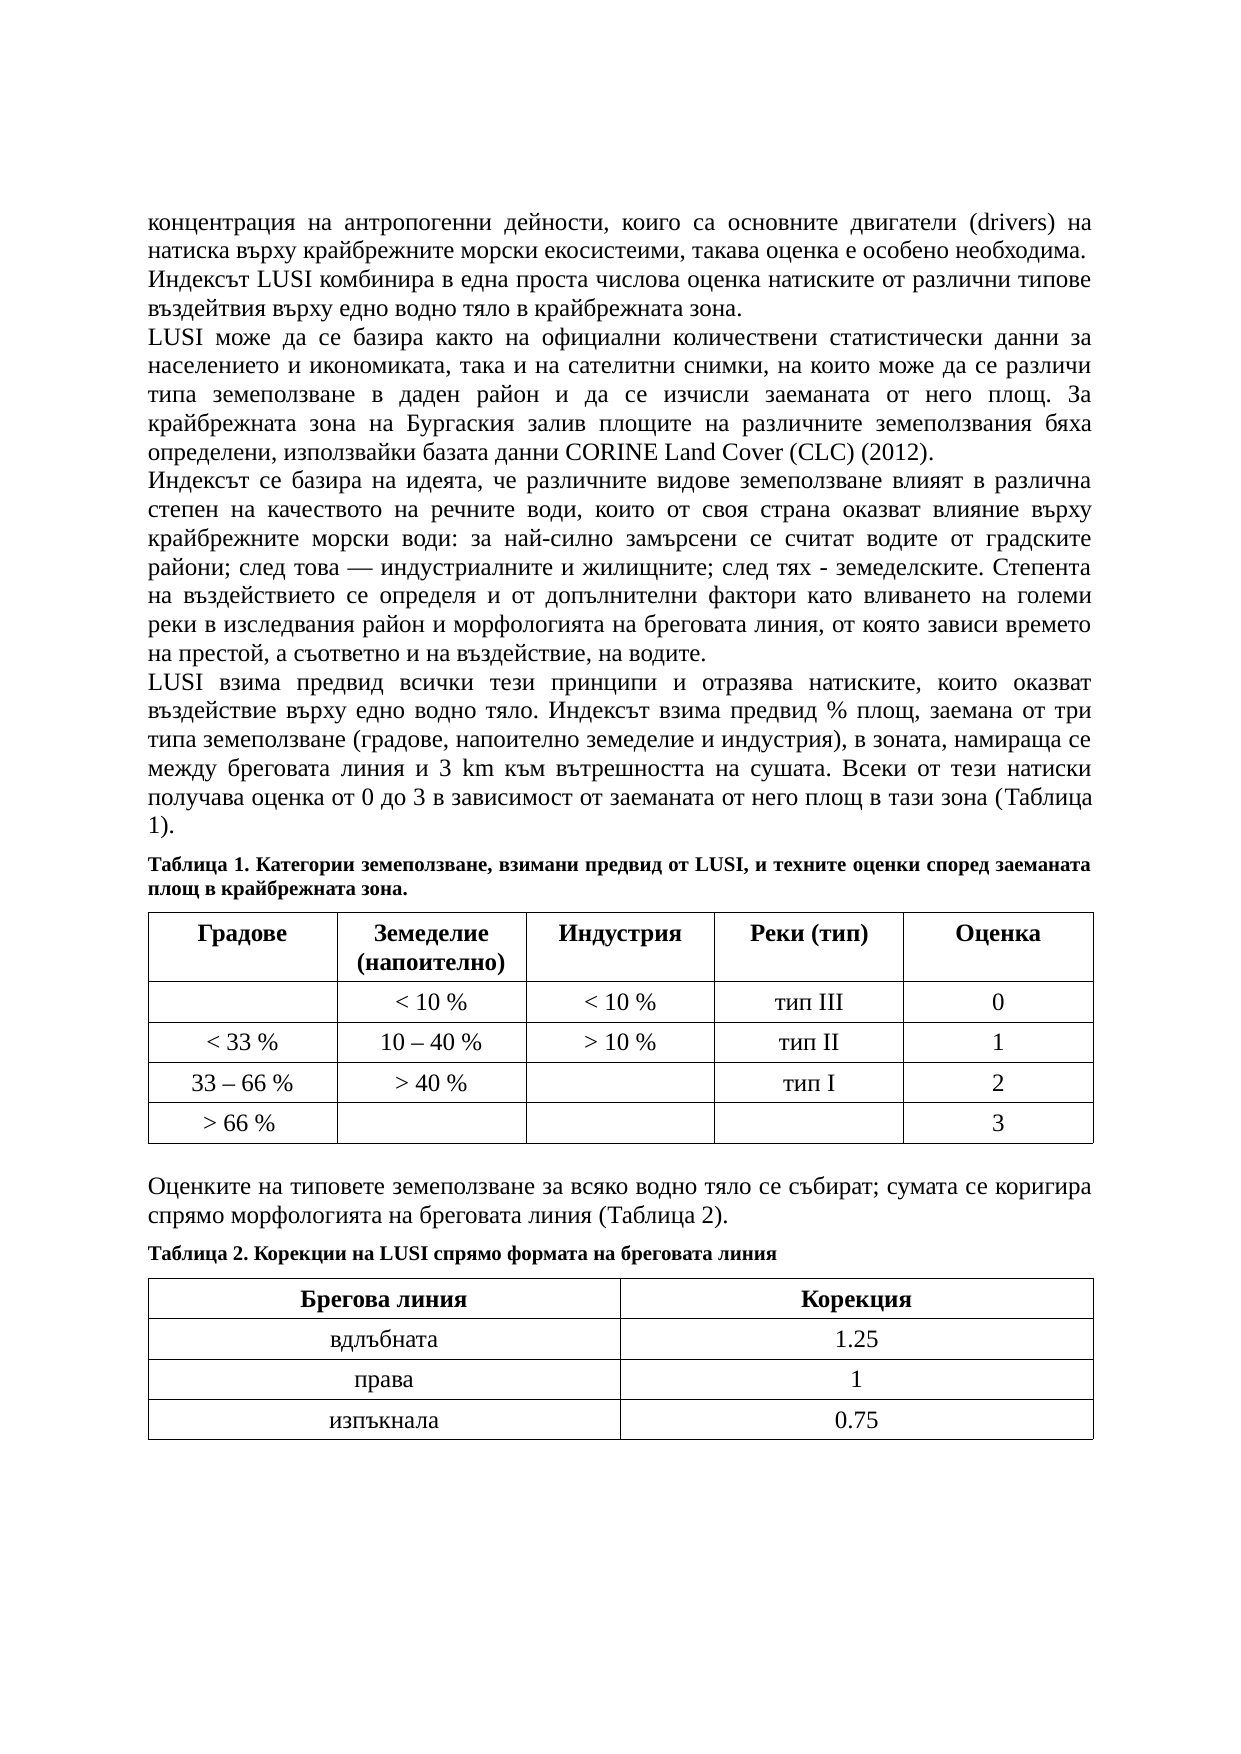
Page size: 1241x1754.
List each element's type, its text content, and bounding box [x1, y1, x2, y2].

table_cell 10 – 40 % [338, 1023, 526, 1062]
table_header Оценка [904, 913, 1093, 981]
table_cell [527, 1063, 714, 1102]
table_cell изпъкнала [149, 1400, 620, 1439]
table_cell 2 [904, 1063, 1093, 1102]
text Таблица 2. Корекции на LUSI спрямо формата на бреговата линия [148, 1241, 1093, 1265]
text Таблица 1. Категории земеползване, взимани предвид от LUSI, и техните оценки според заеманата площ в крайбрежната зона. [148, 852, 1093, 900]
table_cell > 40 % [338, 1063, 526, 1102]
table_cell [715, 1103, 903, 1142]
table_header Земеделие (напоително) [338, 913, 526, 981]
table_header Брегова линия [149, 1279, 620, 1318]
table_cell вдлъбната [149, 1319, 620, 1358]
table_cell 3 [904, 1103, 1093, 1142]
table_header Градове [149, 913, 337, 981]
table_header Индустрия [527, 913, 714, 981]
table_cell 1.25 [621, 1319, 1093, 1358]
table_cell < 33 % [149, 1023, 337, 1062]
table_cell 0.75 [621, 1400, 1093, 1439]
table_cell 33 – 66 % [149, 1063, 337, 1102]
table_cell тип III [715, 982, 903, 1022]
table_cell права [149, 1360, 620, 1399]
table_cell тип II [715, 1023, 903, 1062]
text LUSI взима предвид всички тези принципи и отразява натиските, които оказват въздействие върху едно водно тяло. Индексът взима предвид % площ, заемана от три типа земеползване (градове, напоително земеделие и индустрия), в зоната, намираща се между бреговата линия и 3 km към вътрешността на сушата. Всеки от тези натиски получава оценка от 0 до 3 в зависимост от заеманата от него площ в тази зона (Таблица 1). [148, 667, 1093, 839]
table_cell > 10 % [527, 1023, 714, 1062]
table_cell 1 [621, 1360, 1093, 1399]
table_cell тип I [715, 1063, 903, 1102]
table_cell [338, 1103, 526, 1142]
table_cell > 66 % [149, 1103, 337, 1142]
table_header Корекция [621, 1279, 1093, 1318]
table_header Реки (тип) [715, 913, 903, 981]
table_cell 0 [904, 982, 1093, 1022]
table_cell < 10 % [338, 982, 526, 1022]
text концентрация на антропогенни дейности, коиго са основните двигатели (drivers) на натиска върху крайбрежните морски екосистеими, такава оценка е особено необходима. [148, 207, 1093, 264]
table_cell [149, 982, 337, 1022]
text Индексът се базира на идеята, че различните видове земеползване влияят в различна степен на качеството на речните води, които от своя страна оказват влияние върху крайбрежните морски води: за най-силно замърсени се считат водите от градските райони; след това — индустриалните и жилищните; след тях - земеделските. Степента на въздействието се определя и от допълнителни фактори като вливането на големи реки в изследвания район и морфологията на бреговата линия, от която зависи времето на престой, а съответно и на въздействие, на водите. [148, 465, 1093, 667]
table_cell < 10 % [527, 982, 714, 1022]
text Индексът LUSI комбинира в една проста числова оценка натиските от различни типове въздейтвия върху едно водно тяло в крайбрежната зона. [148, 264, 1093, 322]
text LUSI може да се базира както на официални количествени статистически данни за населението и икономиката, така и на сателитни снимки, на които може да се различи типа земеползване в даден район и да се изчисли заеманата от него площ. За крайбрежната зона на Бургаския залив площите на различните земеползвания бяха определени, използвайки базата данни CORINE Land Cover (CLC) (2012). [148, 322, 1093, 465]
table_cell 1 [904, 1023, 1093, 1062]
text Оценките на типовете земеползване за всяко водно тяло се събират; сумата се коригира спрямо морфологията на бреговата линия (Таблица 2). [148, 1171, 1093, 1229]
table_cell [527, 1103, 714, 1142]
